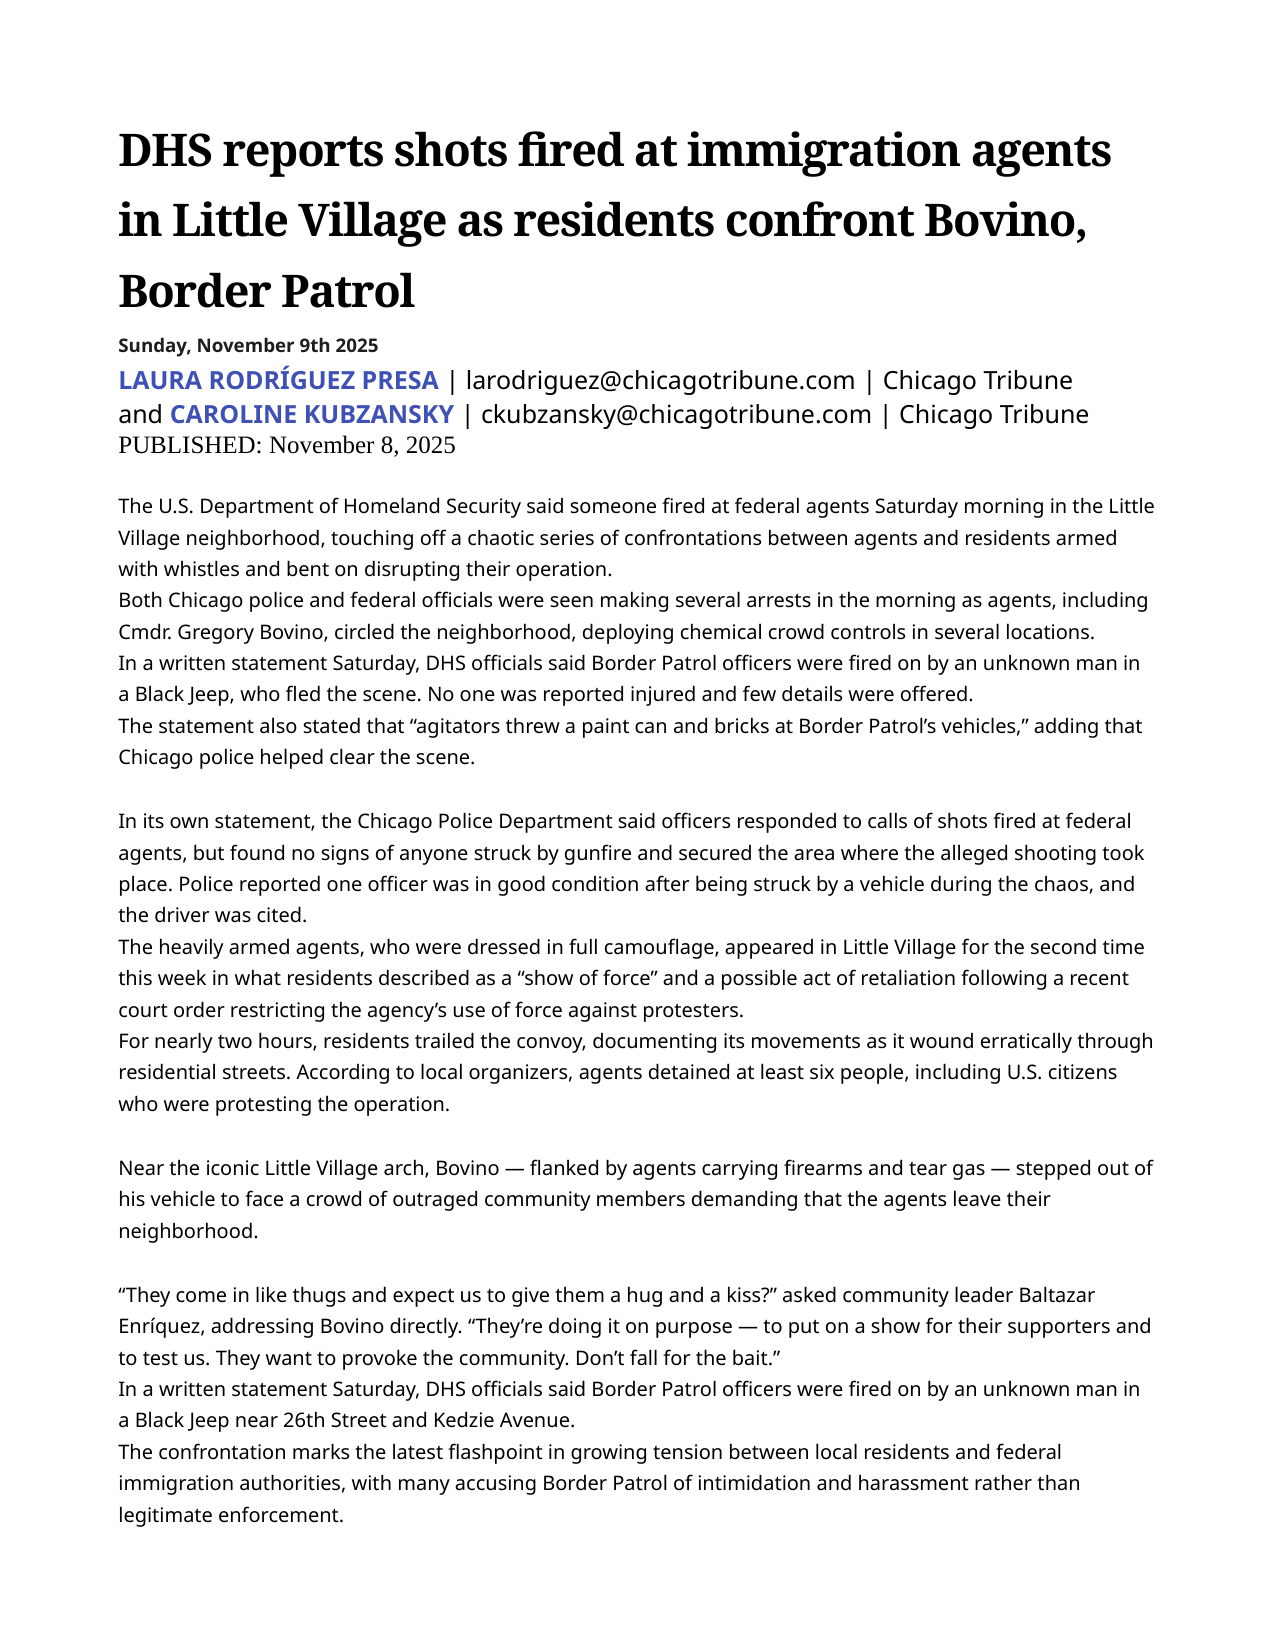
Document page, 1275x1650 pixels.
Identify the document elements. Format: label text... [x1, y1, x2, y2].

text Near the iconic Little Village arch, Bovino — flanked by agents carrying firearms and tear gas — stepped out of his vehicle to face a crowd of outraged community members demanding that the agents leave their neighborhood. [118, 1154, 1157, 1244]
text In a written statement Saturday, DHS officials said Border Patrol officers were fired on by an unknown man in a Black Jeep, who fled the scene. No one was reported injured and few details were offered. [118, 649, 1157, 708]
text For nearly two hours, residents trailed the convoy, documenting its movements as it wound erratically through residential streets. According to local organizers, agents detained at least six people, including U.S. citizens who were protesting the operation. [118, 1027, 1157, 1117]
text The statement also stated that “agitators threw a paint can and bricks at Border Patrol’s vehicles,” adding that Chicago police helped clear the scene. [118, 712, 1157, 770]
text Sunday, November 9th 2025 [118, 329, 1157, 358]
text The confrontation marks the latest flashpoint in growing tension between local residents and federal immigration authorities, with many accusing Border Patrol of intimidation and harassment rather than legitimate enforcement. [118, 1438, 1157, 1528]
text The U.S. Department of Homeland Security said someone fired at federal agents Saturday morning in the Little Village neighborhood, touching off a chaotic series of confrontations between agents and residents armed with whistles and bent on disrupting their operation. [118, 492, 1157, 582]
text Laura Rodríguez Presa | larodriguez@chicagotribune.com | Chicago Tribune and Caroline Kubzansky | ckubzansky@chicagotribune.com | Chicago Tribune [118, 362, 1157, 431]
text Both Chicago police and federal officials were seen making several arrests in the morning as agents, including Cmdr. Gregory Bovino, circled the neighborhood, deploying chemical crowd controls in several locations. [118, 586, 1157, 645]
text The heavily armed agents, who were dressed in full camouflage, appeared in Little Village for the second time this week in what residents described as a “show of force” and a possible act of retaliation following a recent court order restricting the agency’s use of force against protesters. [118, 933, 1157, 1023]
text In its own statement, the Chicago Police Department said officers responded to calls of shots fired at federal agents, but found no signs of anyone struck by gunfire and secured the area where the alleged shooting took place. Police reported one officer was in good condition after being struck by a vehicle during the chaos, and the driver was cited. [118, 807, 1157, 929]
text PUBLISHED: November 8, 2025 [118, 431, 1157, 459]
text “They come in like thugs and expect us to give them a hug and a kiss?” asked community leader Baltazar Enríquez, addressing Bovino directly. “They’re doing it on purpose — to put on a show for their supporters and to test us. They want to provoke the community. Don’t fall for the bait.” [118, 1281, 1157, 1371]
text DHS reports shots fired at immigration agents in Little Village as residents confront Bovino, Border Patrol [118, 118, 1157, 320]
text In a written statement Saturday, DHS officials said Border Patrol officers were fired on by an unknown man in a Black Jeep near 26th Street and Kedzie Avenue. [118, 1375, 1157, 1434]
